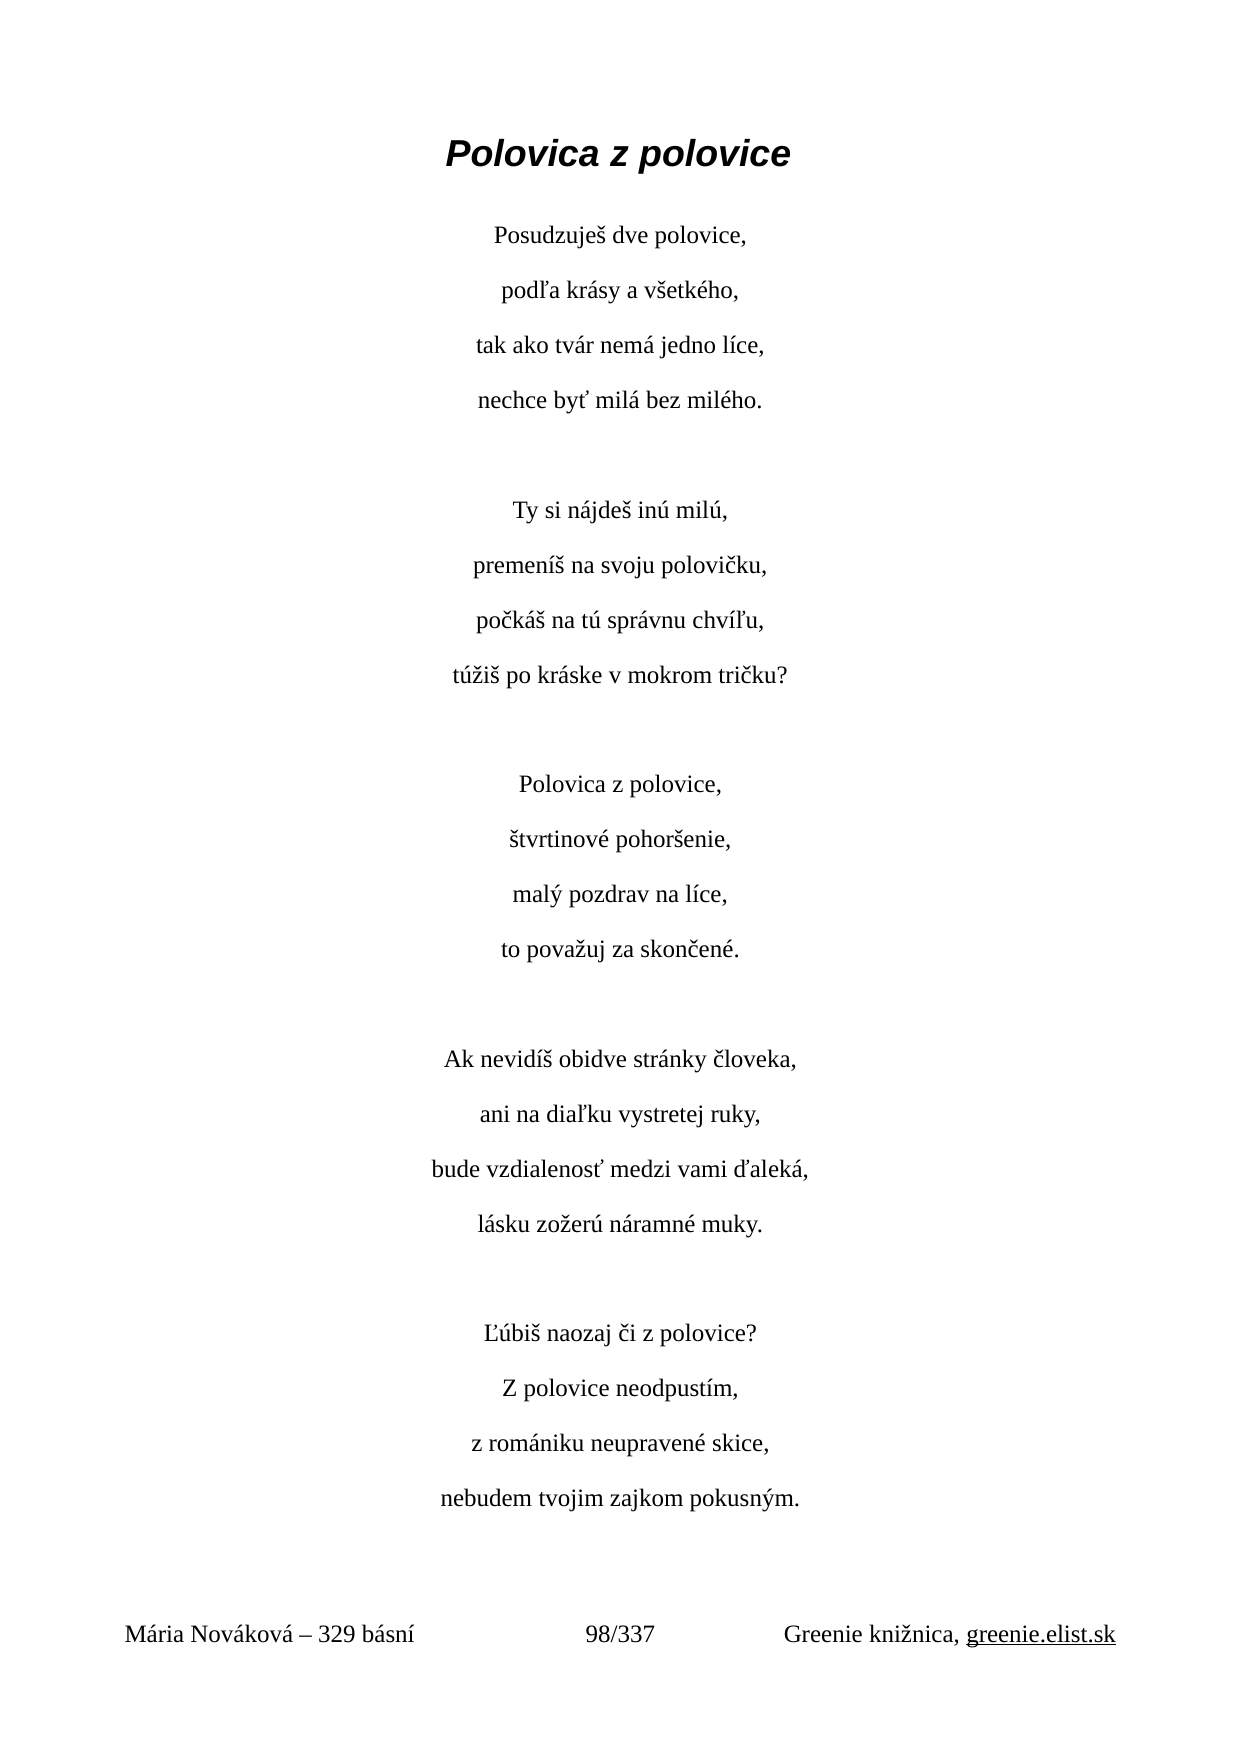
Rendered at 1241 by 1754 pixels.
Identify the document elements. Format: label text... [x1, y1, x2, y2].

text z romániku neupravené skice, [106, 1428, 1134, 1457]
text premeníš na svoju polovičku, [106, 550, 1134, 579]
text nebudem tvojim zajkom pokusným. [106, 1483, 1134, 1512]
text túžiš po kráske v mokrom tričku? [106, 660, 1134, 688]
text Ľúbiš naozaj či z polovice? [106, 1318, 1134, 1347]
text Posudzuješ dve polovice, [106, 221, 1134, 249]
text podľa krásy a všetkého, [106, 275, 1134, 304]
text nechce byť milá bez milého. [106, 385, 1134, 414]
text lásku zožerú náramné muky. [106, 1209, 1134, 1237]
text malý pozdrav na líce, [106, 879, 1134, 908]
text Z polovice neodpustím, [106, 1373, 1134, 1402]
text bude vzdialenosť medzi vami ďaleká, [106, 1154, 1134, 1182]
text tak ako tvár nemá jedno líce, [106, 330, 1134, 359]
text Ak nevidíš obidve stránky človeka, [106, 1044, 1134, 1073]
text ani na diaľku vystretej ruky, [106, 1099, 1134, 1128]
text Polovica z polovice, [106, 769, 1134, 798]
text štvrtinové pohoršenie, [106, 824, 1134, 853]
subtitle Polovica z polovice [106, 131, 1134, 174]
text Ty si nájdeš inú milú, [106, 495, 1134, 524]
text to považuj za skončené. [106, 934, 1134, 963]
text počkáš na tú správnu chvíľu, [106, 605, 1134, 633]
